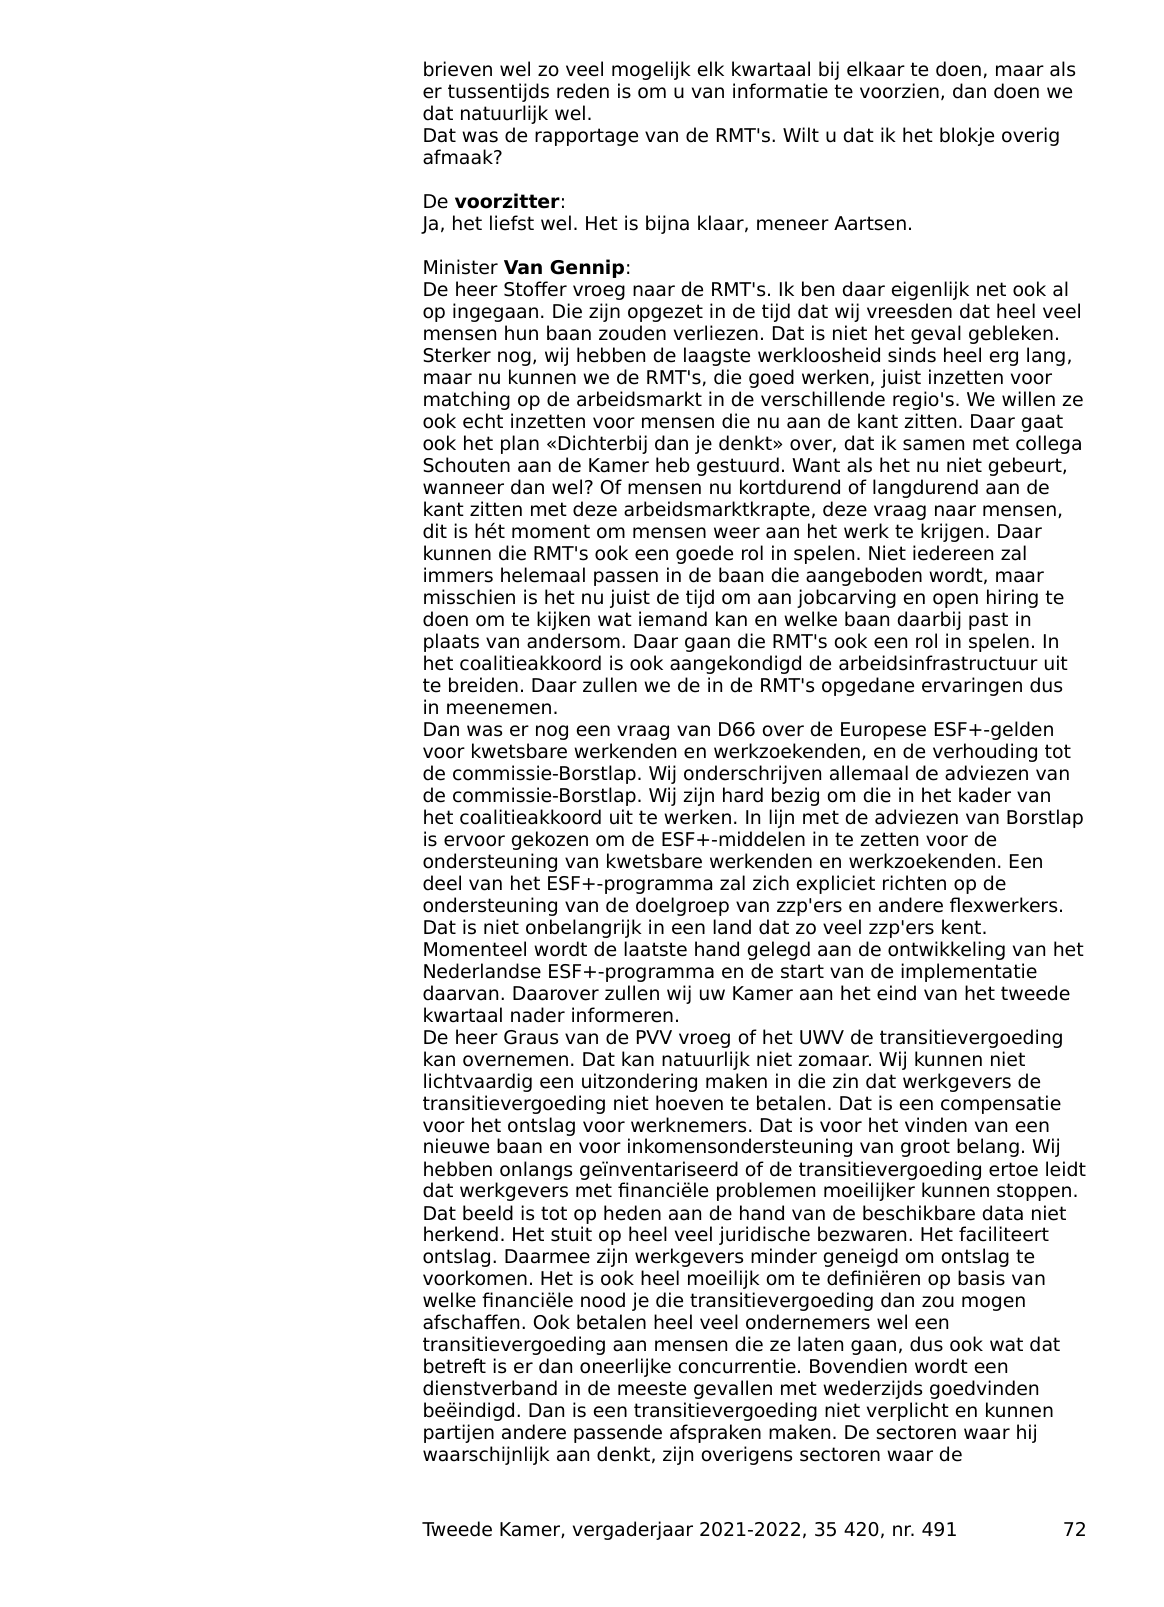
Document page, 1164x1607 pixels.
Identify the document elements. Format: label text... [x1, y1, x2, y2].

text Dan was er nog een vraag van D66 over de Europese ESF+-gelden voor kwetsbare werkenden en werkzoekenden, en de verhouding tot de commissie-Borstlap. Wij onderschrijven allemaal de adviezen van de commissie-Borstlap. Wij zijn hard bezig om die in het kader van het coalitieakkoord uit te werken. In lijn met de adviezen van Borstlap is ervoor gekozen om de ESF+-middelen in te zetten voor de ondersteuning van kwetsbare werkenden en werkzoekenden. Een deel van het ESF+-programma zal zich expliciet richten op de ondersteuning van de doelgroep van zzp'ers en andere flexwerkers. Dat is niet onbelangrijk in een land dat zo veel zzp'ers kent. Momenteel wordt de laatste hand gelegd aan de ontwikkeling van het Nederlandse ESF+-programma en de start van de implementatie daarvan. Daarover zullen wij uw Kamer aan het eind van het tweede kwartaal nader informeren. [422, 719, 1087, 1027]
text De heer Stoffer vroeg naar de RMT's. Ik ben daar eigenlijk net ook al op ingegaan. Die zijn opgezet in de tijd dat wij vreesden dat heel veel mensen hun baan zouden verliezen. Dat is niet het geval gebleken. Sterker nog, wij hebben de laagste werkloosheid sinds heel erg lang, maar nu kunnen we de RMT's, die goed werken, juist inzetten voor matching op de arbeidsmarkt in de verschillende regio's. We willen ze ook echt inzetten voor mensen die nu aan de kant zitten. Daar gaat ook het plan «Dichterbij dan je denkt» over, dat ik samen met collega Schouten aan de Kamer heb gestuurd. Want als het nu niet gebeurt, wanneer dan wel? Of mensen nu kortdurend of langdurend aan de kant zitten met deze arbeidsmarktkrapte, deze vraag naar mensen, dit is hét moment om mensen weer aan het werk te krijgen. Daar kunnen die RMT's ook een goede rol in spelen. Niet iedereen zal immers helemaal passen in de baan die aangeboden wordt, maar misschien is het nu juist de tijd om aan jobcarving en open hiring te doen om te kijken wat iemand kan en welke baan daarbij past in plaats van andersom. Daar gaan die RMT's ook een rol in spelen. In het coalitieakkoord is ook aangekondigd de arbeidsinfrastructuur uit te breiden. Daar zullen we de in de RMT's opgedane ervaringen dus in meenemen. [422, 279, 1087, 719]
text Dat was de rapportage van de RMT's. Wilt u dat ik het blokje overig afmaak? [422, 125, 1087, 169]
text brieven wel zo veel mogelijk elk kwartaal bij elkaar te doen, maar als er tussentijds reden is om u van informatie te voorzien, dan doen we dat natuurlijk wel. [422, 59, 1087, 125]
text De heer Graus van de PVV vroeg of het UWV de transitievergoeding kan overnemen. Dat kan natuurlijk niet zomaar. Wij kunnen niet lichtvaardig een uitzondering maken in die zin dat werkgevers de transitievergoeding niet hoeven te betalen. Dat is een compensatie voor het ontslag voor werknemers. Dat is voor het vinden van een nieuwe baan en voor inkomensondersteuning van groot belang. Wij hebben onlangs geïnventariseerd of de transitievergoeding ertoe leidt dat werkgevers met financiële problemen moeilijker kunnen stoppen. Dat beeld is tot op heden aan de hand van de beschikbare data niet herkend. Het stuit op heel veel juridische bezwaren. Het faciliteert ontslag. Daarmee zijn werkgevers minder geneigd om ontslag te voorkomen. Het is ook heel moeilijk om te definiëren op basis van welke financiële nood je die transitievergoeding dan zou mogen afschaffen. Ook betalen heel veel ondernemers wel een transitievergoeding aan mensen die ze laten gaan, dus ook wat dat betreft is er dan oneerlijke concurrentie. Bovendien wordt een dienstverband in de meeste gevallen met wederzijds goedvinden beëindigd. Dan is een transitievergoeding niet verplicht en kunnen partijen andere passende afspraken maken. De sectoren waar hij waarschijnlijk aan denkt, zijn overigens sectoren waar de [422, 1027, 1087, 1466]
text Minister Van Gennip: [422, 257, 1087, 279]
text Ja, het liefst wel. Het is bijna klaar, meneer Aartsen. [422, 213, 1087, 235]
text De voorzitter: [422, 191, 1087, 213]
